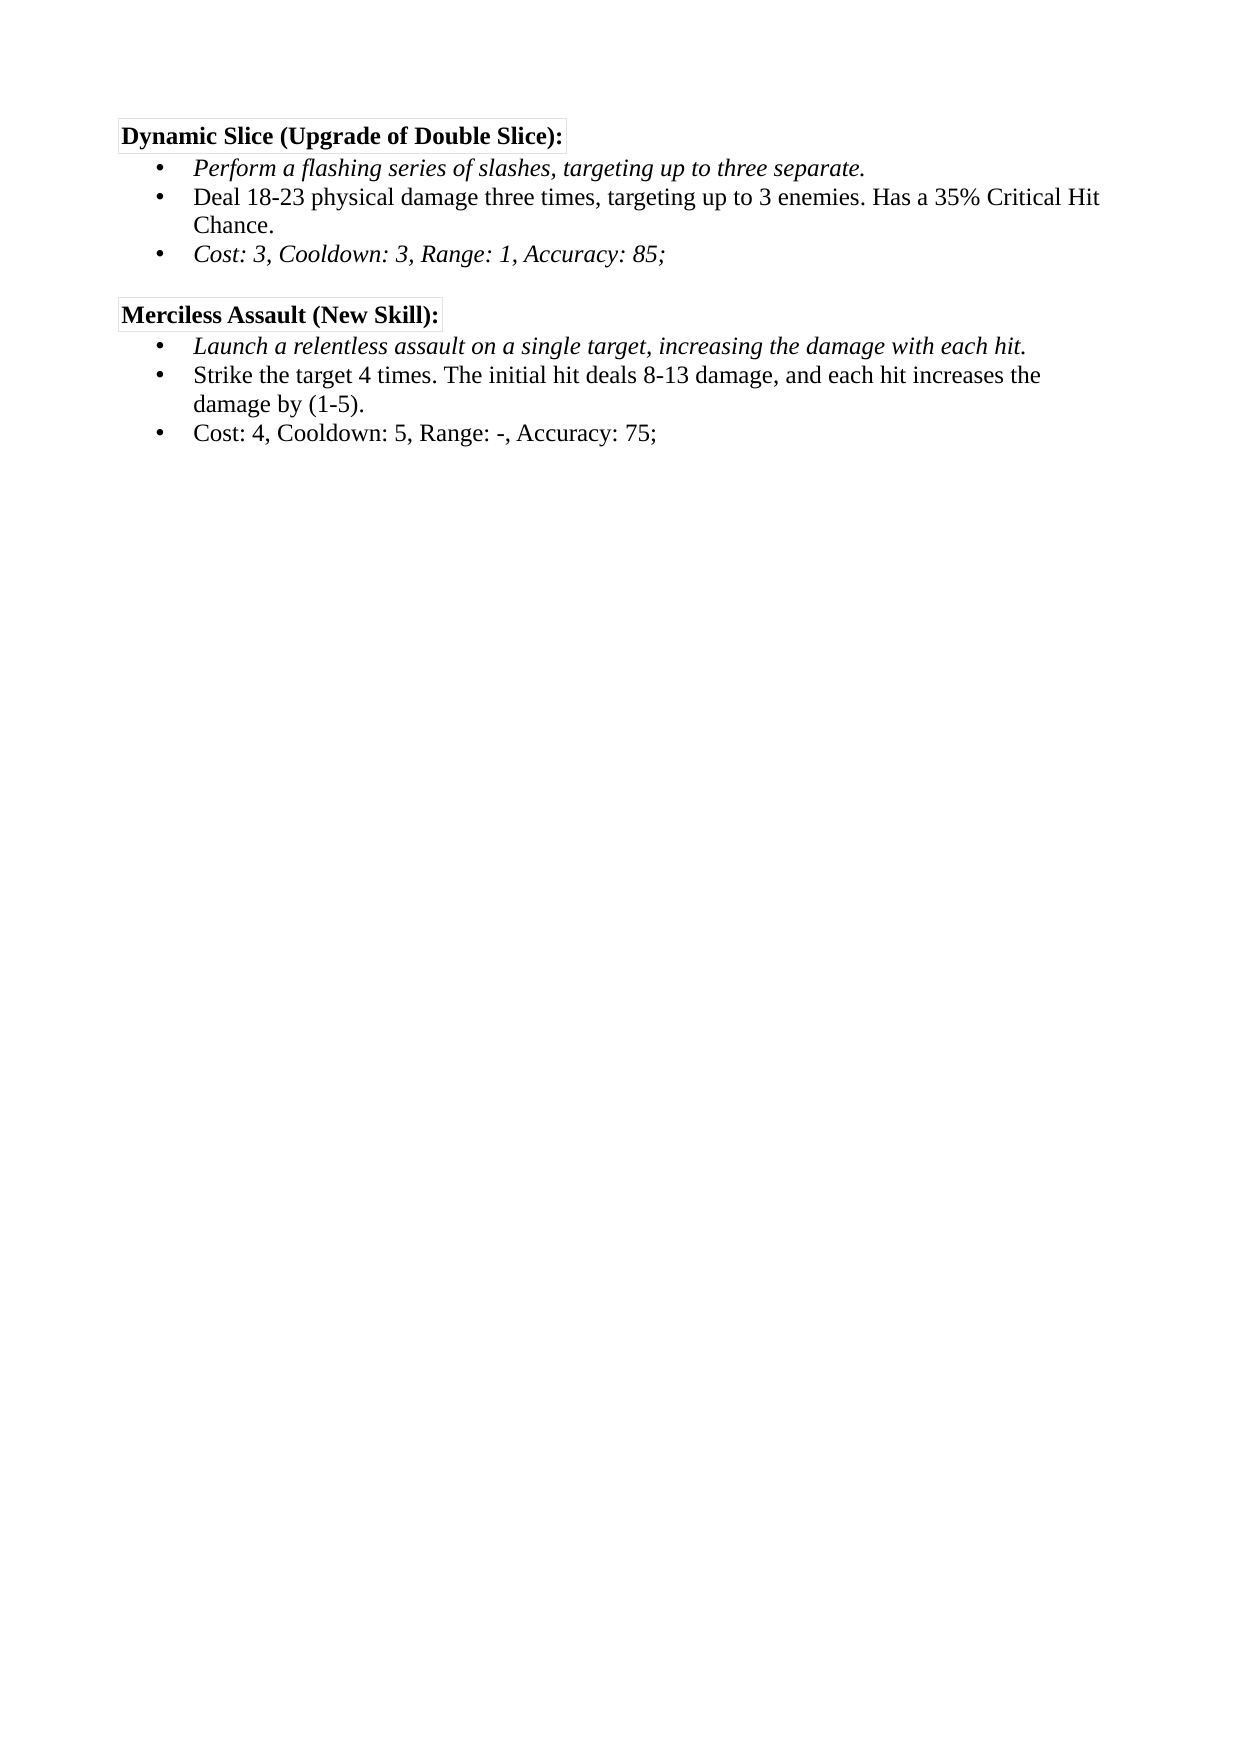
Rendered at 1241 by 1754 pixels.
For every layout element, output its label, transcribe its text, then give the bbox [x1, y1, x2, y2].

list Cost: 3, Cooldown: 3, Range: 1, Accuracy: 85; [156, 239, 1122, 268]
text Merciless Assault (New Skill): [119, 298, 442, 331]
list Deal 18-23 physical damage three times, targeting up to 3 enemies. Has a 35% Critical Hit Chance. [156, 182, 1122, 239]
list Strike the target 4 times. The initial hit deals 8-13 damage, and each hit increases the damage by (1-5). [156, 360, 1122, 418]
text [567, 118, 1122, 153]
list Perform a flashing series of slashes, targeting up to three separate. [156, 153, 1122, 182]
list Launch a relentless assault on a single target, increasing the damage with each hit. [156, 331, 1122, 360]
list Cost: 4, Cooldown: 5, Range: -, Accuracy: 75; [156, 418, 1122, 446]
text Dynamic Slice (Upgrade of Double Slice): [119, 119, 566, 153]
text [443, 297, 1122, 331]
